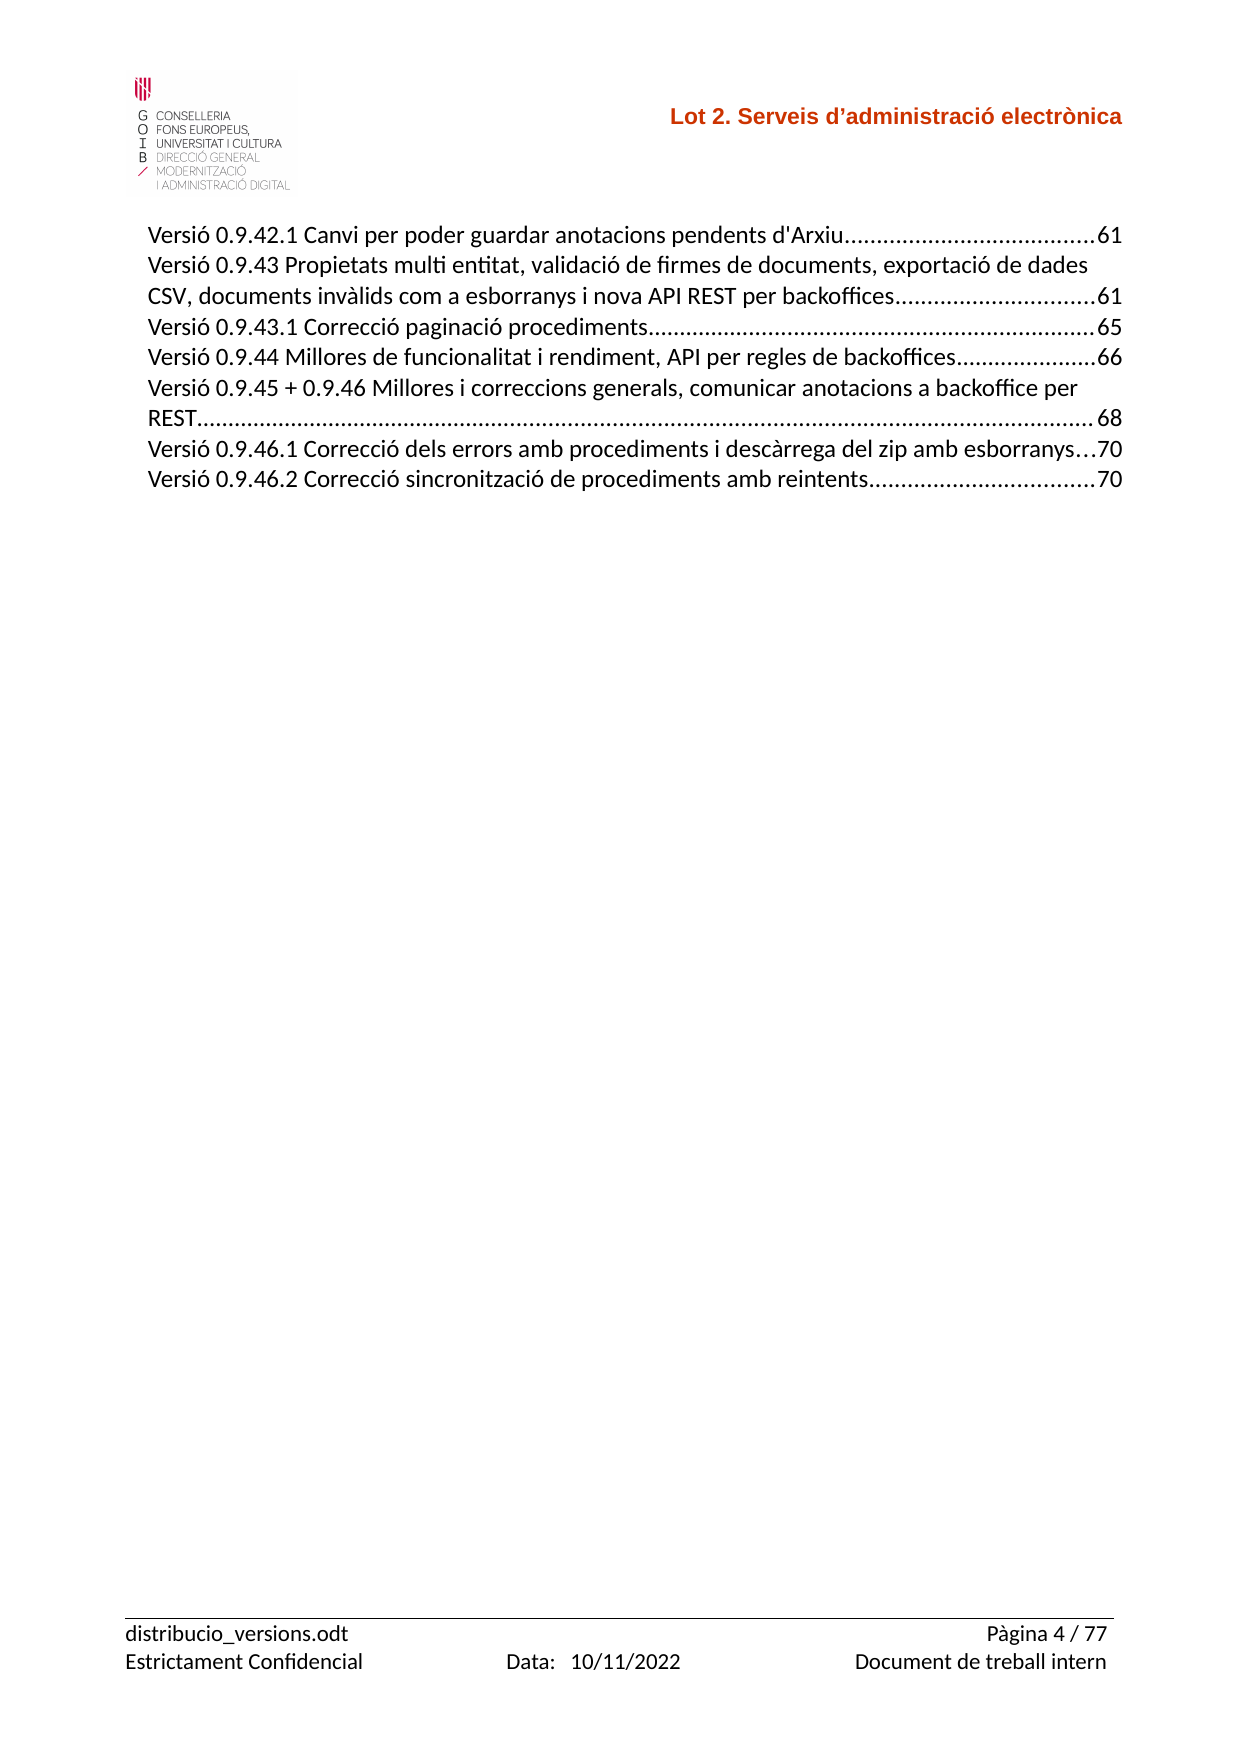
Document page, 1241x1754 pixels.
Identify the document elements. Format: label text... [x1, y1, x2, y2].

text Versió 0.9.43 Propietats multi entitat, validació de firmes de documents, exportació de dades CSV, documents invàlids com a esborranys i nova API REST per backoffices 61 [148, 250, 1122, 311]
text Versió 0.9.43.1 Correcció paginació procediments 65 [148, 311, 1122, 341]
text Versió 0.9.46.1 Correcció dels errors amb procediments i descàrrega del zip amb esborranys 70 [148, 433, 1122, 463]
text Versió 0.9.45 + 0.9.46 Millores i correccions generals, comunicar anotacions a backoffice per REST 68 [148, 372, 1122, 433]
text Versió 0.9.42.1 Canvi per poder guardar anotacions pendents d'Arxiu 61 [148, 219, 1122, 250]
picture [126, 70, 299, 197]
text Versió 0.9.44 Millores de funcionalitat i rendiment, API per regles de backoffices 66 [148, 341, 1122, 372]
text Versió 0.9.46.2 Correcció sincronització de procediments amb reintents 70 [148, 463, 1122, 494]
